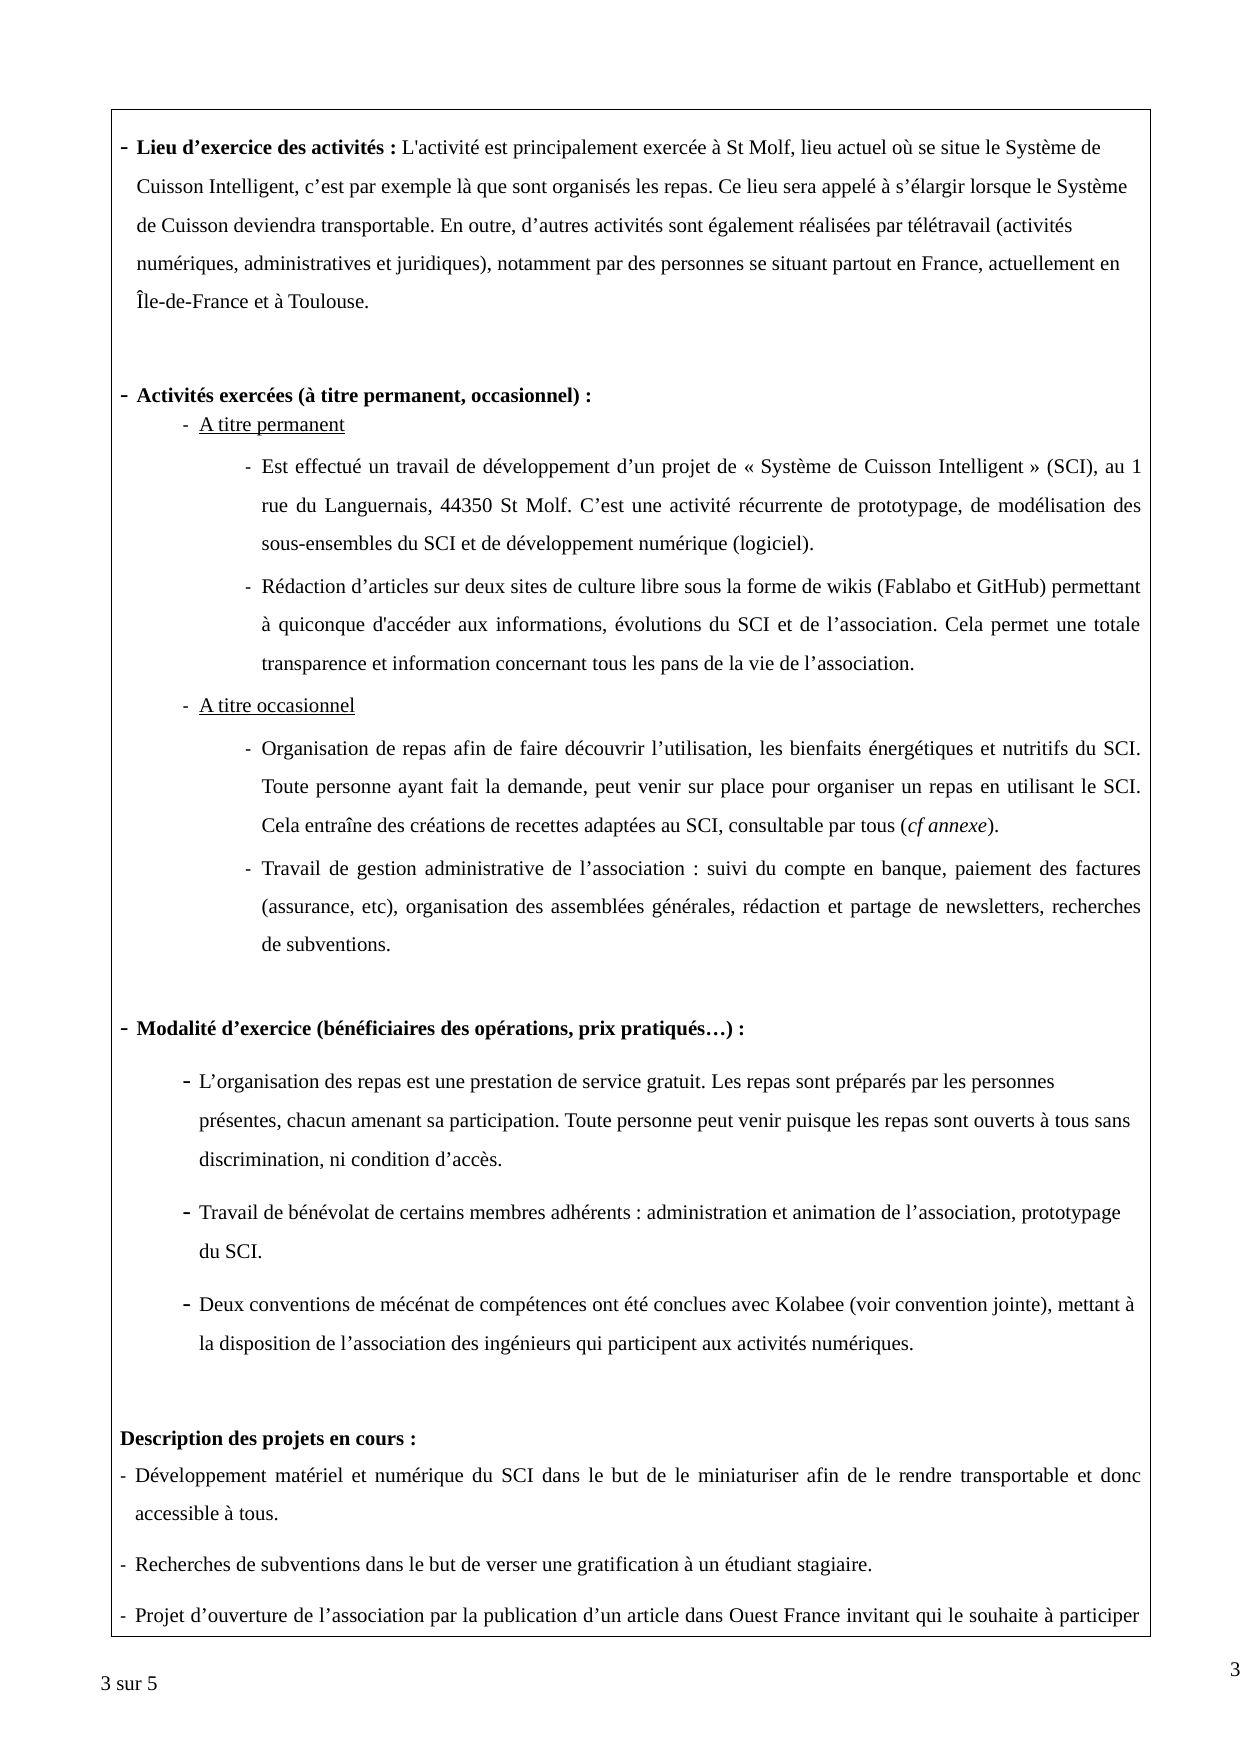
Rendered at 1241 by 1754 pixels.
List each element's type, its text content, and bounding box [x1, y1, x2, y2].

table_cell Lieu d’exercice des activités : L'activité est principalement exercée à St Molf, lieu actuel où se situe le Système de Cuisson Intelligent, c’est par exemple là que sont organisés les repas. Ce lieu sera appelé à s’élargir lorsque le Système de Cuisson deviendra transportable. En outre, d’autres activités sont également réalisées par télétravail (activités numériques, administratives et juridiques), notamment par des personnes se situant partout en France, actuellement en Île-de-France et à Toulouse. Activités exercées (à titre permanent, occasionnel) : A titre permanent Est effectué un travail de développement d’un projet de « Système de Cuisson Intelligent » (SCI), au 1 rue du Languernais, 44350 St Molf. C’est une activité récurrente de prototypage, de modélisation des sous-ensembles du SCI et de développement numérique (logiciel). Rédaction d’articles sur deux sites de culture libre sous la forme de wikis (Fablabo et GitHub) permettant à quiconque d'accéder aux informations, évolutions du SCI et de l’association. Cela permet une totale transparence et information concernant tous les pans de la vie de l’association. A titre occasionnel Organisation de repas afin de faire découvrir l’utilisation, les bienfaits énergétiques et nutritifs du SCI. Toute personne ayant fait la demande, peut venir sur place pour organiser un repas en utilisant le SCI. Cela entraîne des créations de recettes adaptées au SCI, consultable par tous (cf annexe). Travail de gestion administrative de l’association : suivi du compte en banque, paiement des factures (assurance, etc), organisation des assemblées générales, rédaction et partage de newsletters, recherches de subventions. Modalité d’exercice (bénéficiaires des opérations, prix pratiqués…) : L’organisation des repas est une prestation de service gratuit. Les repas sont préparés par les personnes présentes, chacun amenant sa participation. Toute personne peut venir puisque les repas sont ouverts à tous sans discrimination, ni condition d’accès. Travail de bénévolat de certains membres adhérents : administration et animation de l’association, prototypage du SCI. Deux conventions de mécénat de compétences ont été conclues avec Kolabee (voir convention jointe), mettant à la disposition de l’association des ingénieurs qui participent aux activités numériques. Description des projets en cours : Développement matériel et numérique du SCI dans le but de le miniaturiser afin de le rendre transportable et donc accessible à tous. Recherches de subventions dans le but de verser une gratification à un étudiant stagiaire. Projet d’ouverture de l’association par la publication d’un article dans Ouest France invitant qui le souhaite à participer [112, 110, 1150, 1636]
